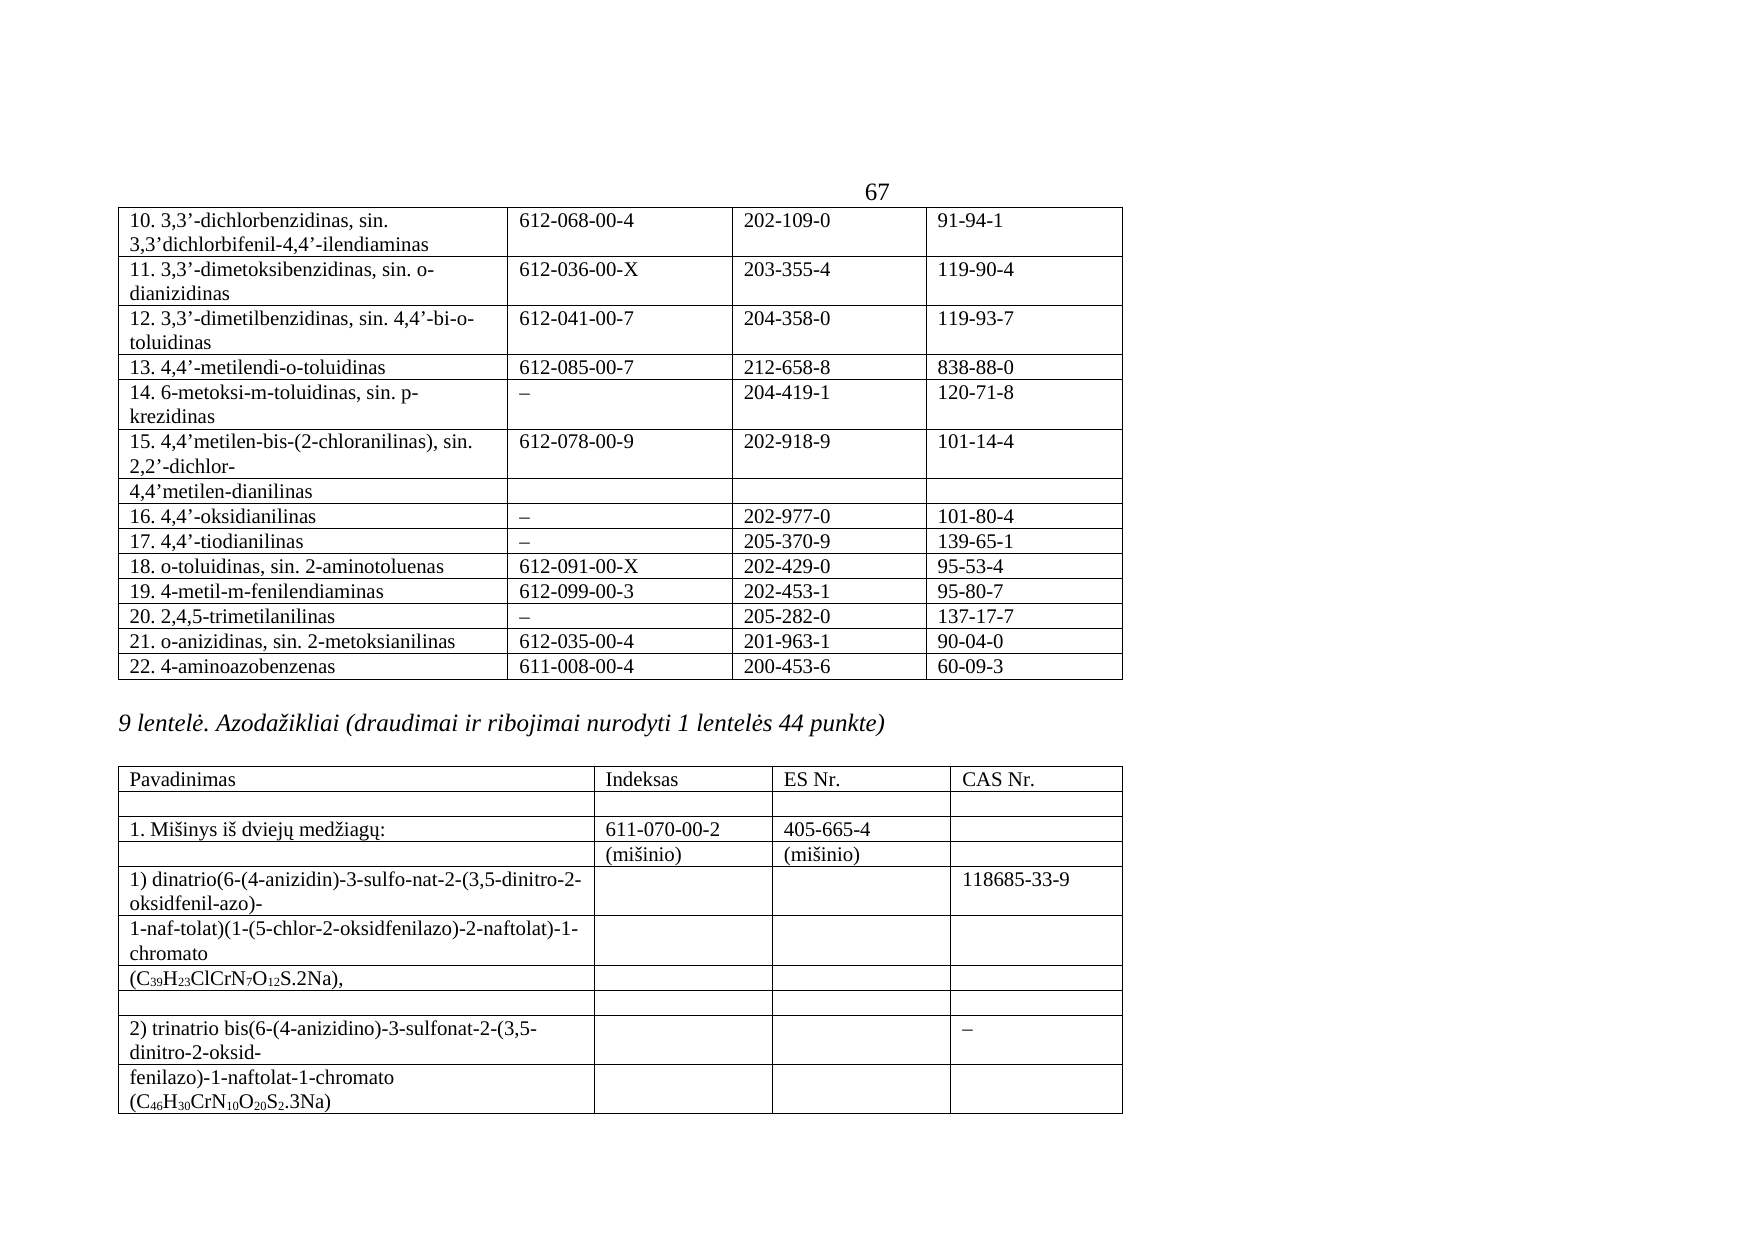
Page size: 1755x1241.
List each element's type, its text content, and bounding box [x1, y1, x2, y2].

table_cell 1-naf-tolat)(1-(5-chlor-2-oksidfenilazo)-2-naftolat)-1-chromato [119, 916, 594, 964]
table_cell 201-963-1 [733, 629, 926, 653]
table_cell 405-665-4 [773, 817, 950, 841]
table_cell 202-109-0 [733, 208, 926, 256]
table_cell 202-918-9 [733, 430, 926, 478]
table_cell 202-429-0 [733, 554, 926, 578]
table_cell [119, 991, 594, 1015]
table_cell 204-358-0 [733, 306, 926, 354]
table_cell 1) dinatrio(6-(4-anizidin)-3-sulfo-nat-2-(3,5-dinitro-2-oksidfenil-azo)- [119, 867, 594, 915]
table_cell 13. 4,4’-metilendi-o-toluidinas [119, 355, 507, 379]
table_cell 1. Mišinys iš dviejų medžiagų: [119, 817, 594, 841]
table_cell [595, 966, 772, 989]
table_cell [595, 867, 772, 915]
table_cell 101-14-4 [927, 430, 1122, 478]
table_cell 139-65-1 [927, 529, 1122, 553]
table_cell [773, 916, 950, 964]
table_cell [773, 1065, 950, 1113]
table_cell 118685-33-9 [951, 867, 1122, 915]
table_cell 612-035-00-4 [508, 629, 732, 653]
table_cell 612-085-00-7 [508, 355, 732, 379]
table_cell 90-04-0 [927, 629, 1122, 653]
table_cell 91-94-1 [927, 208, 1122, 256]
table_cell [951, 1065, 1122, 1113]
table_cell [951, 792, 1122, 816]
table_header Pavadinimas [119, 767, 594, 791]
table_cell 120-71-8 [927, 380, 1122, 428]
table_cell 21. o-anizidinas, sin. 2-metoksianilinas [119, 629, 507, 653]
table_cell 202-977-0 [733, 504, 926, 528]
table_cell 204-419-1 [733, 380, 926, 428]
table_cell [773, 867, 950, 915]
table_cell 838-88-0 [927, 355, 1122, 379]
table_cell 612-078-00-9 [508, 430, 732, 478]
table_cell 17. 4,4’-tiodianilinas [119, 529, 507, 553]
table_cell 15. 4,4’metilen-bis-(2-chloranilinas), sin. 2,2’-dichlor- [119, 430, 507, 478]
table_cell 612-099-00-3 [508, 579, 732, 603]
table_cell 212-658-8 [733, 355, 926, 379]
table_cell 612-036-00-X [508, 257, 732, 305]
table_cell 202-453-1 [733, 579, 926, 603]
table_cell 203-355-4 [733, 257, 926, 305]
table_cell 612-068-00-4 [508, 208, 732, 256]
text 9 lentelė. Azodažikliai (draudimai ir ribojimai nurodyti 1 lentelės 44 punkte) [118, 708, 1636, 737]
table_cell 119-93-7 [927, 306, 1122, 354]
table_cell 611-008-00-4 [508, 654, 732, 678]
table_cell 137-17-7 [927, 604, 1122, 628]
table_cell 95-53-4 [927, 554, 1122, 578]
table_cell [773, 966, 950, 989]
table_cell 205-370-9 [733, 529, 926, 553]
table_cell 200-453-6 [733, 654, 926, 678]
table_cell [773, 1016, 950, 1064]
table_cell 119-90-4 [927, 257, 1122, 305]
table_cell (mišinio) [595, 842, 772, 866]
table_cell – [508, 529, 732, 553]
table_cell [595, 916, 772, 964]
table_cell 2) trinatrio bis(6-(4-anizidino)-3-sulfonat-2-(3,5-dinitro-2-oksid- [119, 1016, 594, 1064]
table_cell [927, 479, 1122, 503]
table_cell [595, 792, 772, 816]
table_cell 18. o-toluidinas, sin. 2-aminotoluenas [119, 554, 507, 578]
table_cell 205-282-0 [733, 604, 926, 628]
table_cell [508, 479, 732, 503]
table_cell [773, 991, 950, 1015]
table_cell (C39H23ClCrN7O12S.2Na), [119, 966, 594, 989]
table_cell [951, 966, 1122, 989]
table_header ES Nr. [773, 767, 950, 791]
table_header Indeksas [595, 767, 772, 791]
table_cell [951, 817, 1122, 841]
table_cell [595, 1016, 772, 1064]
table_cell 14. 6-metoksi-m-toluidinas, sin. p-krezidinas [119, 380, 507, 428]
table_cell [595, 991, 772, 1015]
table_cell 612-041-00-7 [508, 306, 732, 354]
table_cell – [951, 1016, 1122, 1064]
table_cell – [508, 604, 732, 628]
table_cell 20. 2,4,5-trimetilanilinas [119, 604, 507, 628]
table_cell 60-09-3 [927, 654, 1122, 678]
table_cell 95-80-7 [927, 579, 1122, 603]
table_cell [773, 792, 950, 816]
table_cell – [508, 504, 732, 528]
table_cell 11. 3,3’-dimetoksibenzidinas, sin. o-dianizidinas [119, 257, 507, 305]
table_cell 19. 4-metil-m-fenilendiaminas [119, 579, 507, 603]
table_cell 4,4’metilen-dianilinas [119, 479, 507, 503]
table_cell [951, 916, 1122, 964]
table_cell (mišinio) [773, 842, 950, 866]
table_cell – [508, 380, 732, 428]
table_cell [951, 842, 1122, 866]
table_cell [951, 991, 1122, 1015]
table_cell fenilazo)-1-naftolat-1-chromato (C46H30CrN10O20S2.3Na) [119, 1065, 594, 1113]
table_cell 611-070-00-2 [595, 817, 772, 841]
table_header CAS Nr. [951, 767, 1122, 791]
table_cell 12. 3,3’-dimetilbenzidinas, sin. 4,4’-bi-o-toluidinas [119, 306, 507, 354]
table_cell 22. 4-aminoazobenzenas [119, 654, 507, 678]
table_cell [119, 842, 594, 866]
table_cell [733, 479, 926, 503]
table_cell [119, 792, 594, 816]
table_cell 10. 3,3’-dichlorbenzidinas, sin. 3,3’dichlorbifenil-4,4’-ilendiaminas [119, 208, 507, 256]
table_cell 612-091-00-X [508, 554, 732, 578]
table_cell [595, 1065, 772, 1113]
table_cell 16. 4,4’-oksidianilinas [119, 504, 507, 528]
table_cell 101-80-4 [927, 504, 1122, 528]
